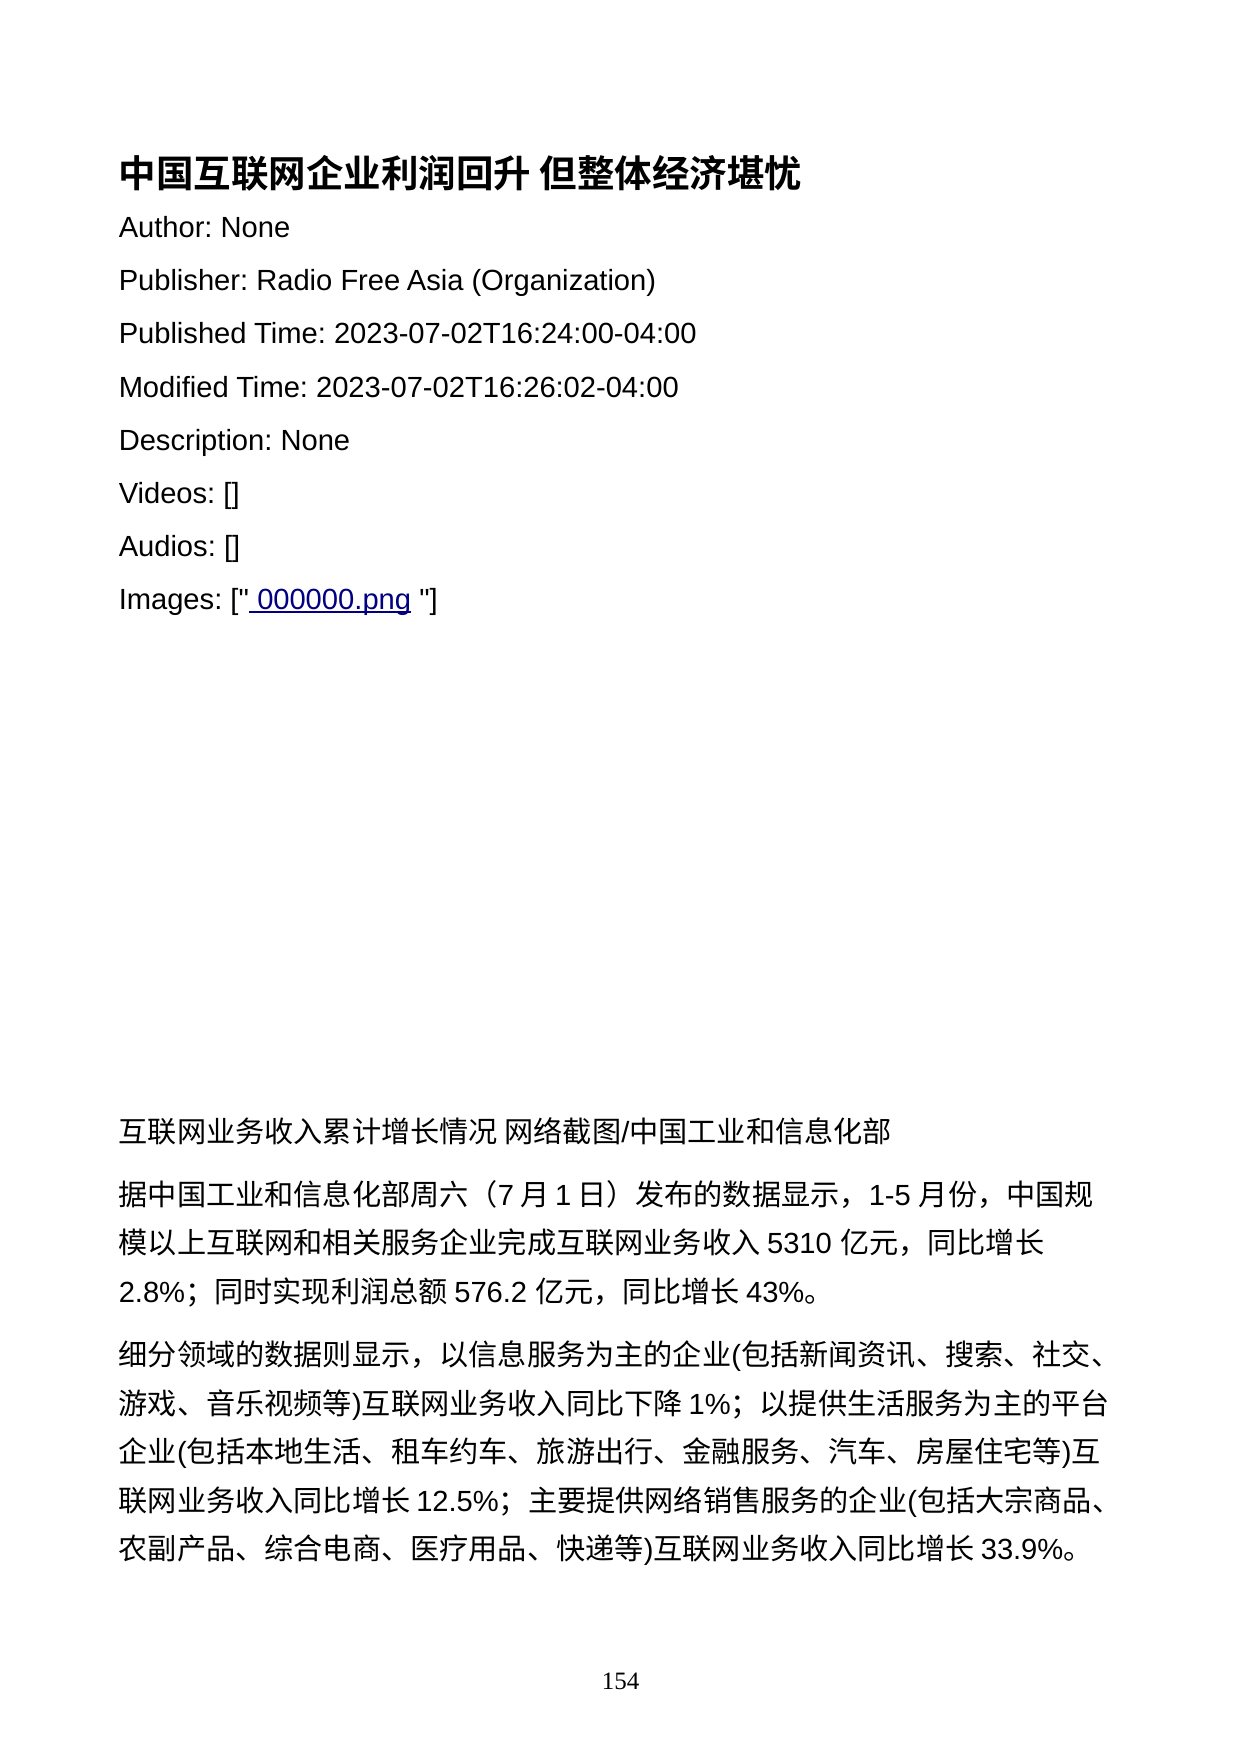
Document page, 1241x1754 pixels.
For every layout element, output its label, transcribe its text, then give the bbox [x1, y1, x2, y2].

text 据中国工业和信息化部周六（7月1日）发布的数据显示，1-5 月份，中国规模以上互联网和相关服务企业完成互联网业务收入 5310 亿元，同比增长2.8%；同时实现利润总额 576.2 亿元，同比增长 43%。 [118, 1171, 1122, 1311]
text Videos: [] [118, 476, 1122, 509]
text Author: None [118, 210, 1122, 244]
text Images: [" 000000.png "] [118, 582, 1122, 616]
text 互联网业务收入累计增长情况 网络截图/中国工业和信息化部 [118, 635, 1122, 1151]
text Publisher: Radio Free Asia (Organization) [118, 263, 1122, 297]
text Published Time: 2023-07-02T16:24:00-04:00 [118, 317, 1122, 350]
text Modified Time: 2023-07-02T16:26:02-04:00 [118, 370, 1122, 403]
text Audios: [] [118, 529, 1122, 563]
subtitle 中国互联网企业利润回升 但整体经济堪忧 [118, 143, 1122, 198]
text Description: None [118, 423, 1122, 456]
text 细分领域的数据则显示，以信息服务为主的企业(包括新闻资讯、搜索、社交、游戏、音乐视频等)互联网业务收入同比下降1%；以提供生活服务为主的平台企业(包括本地生活、租车约车、旅游出行、金融服务、汽车、房屋住宅等)互联网业务收入同比增长12.5%；主要提供网络销售服务的企业(包括大宗商品、农副产品、综合电商、医疗用品、快递等)互联网业务收入同比增长 33.9%。 [118, 1332, 1122, 1568]
